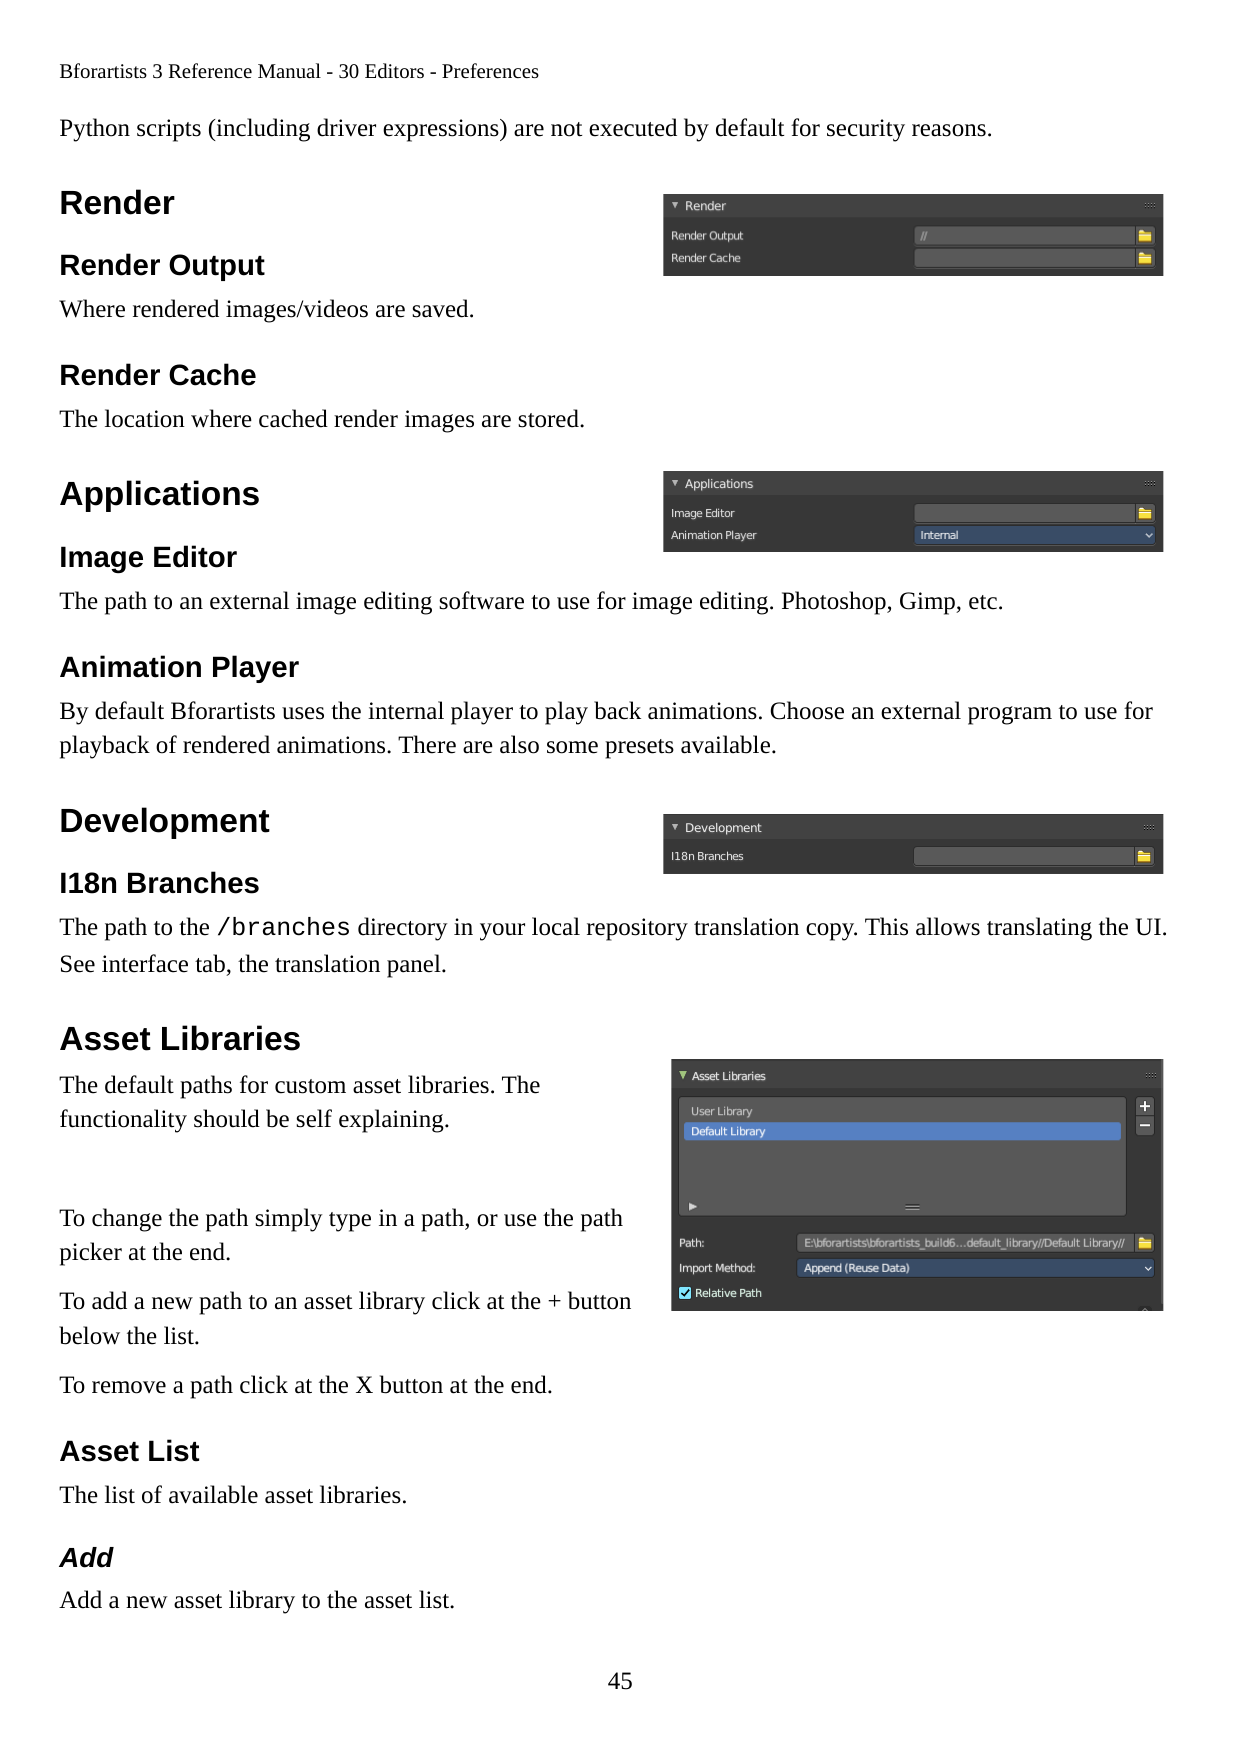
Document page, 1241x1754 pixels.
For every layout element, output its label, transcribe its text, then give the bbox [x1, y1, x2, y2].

subtitle Image Editor [59, 540, 1181, 574]
text The default paths for custom asset libraries. The functionality should be self explaining. [59, 1070, 671, 1133]
subtitle Applications [59, 474, 663, 513]
text By default Bforartists uses the internal player to play back animations. Choose an external program to use for playback of rendered animations. There are also some presets available. [59, 696, 1181, 759]
subtitle Asset List [59, 1433, 1181, 1467]
picture [663, 814, 1164, 874]
subtitle Render Output [59, 248, 1181, 282]
text Add a new asset library to the asset list. [59, 1586, 1181, 1614]
subtitle [1164, 474, 1181, 513]
subtitle Add [59, 1541, 1181, 1573]
text Where rendered images/videos are saved. [59, 294, 1181, 323]
subtitle Development [59, 801, 1181, 839]
picture [663, 194, 1164, 276]
text The path to an external image editing software to use for image editing. Photoshop, Gimp, etc. [59, 586, 1181, 615]
text The path to the /branches directory in your local repository translation copy. This allows translating the UI. See interface tab, the translation panel. [59, 912, 1181, 978]
text The location where cached render images are stored. [59, 404, 1181, 433]
text To add a new path to an asset library click at the + button below the list. [59, 1286, 1181, 1349]
picture [671, 1059, 1164, 1311]
subtitle Animation Player [59, 650, 1181, 684]
text The list of available asset libraries. [59, 1480, 1181, 1508]
picture [663, 471, 1164, 552]
subtitle Asset Libraries [59, 1019, 1181, 1058]
subtitle I18n Branches [59, 866, 1181, 900]
subtitle Render Cache [59, 358, 1181, 392]
text To change the path simply type in a path, or use the path picker at the end. [59, 1203, 671, 1266]
text Python scripts (including driver expressions) are not executed by default for security reasons. [59, 113, 1181, 141]
subtitle Render [59, 182, 1181, 221]
text To remove a path click at the X button at the end. [59, 1370, 1181, 1398]
